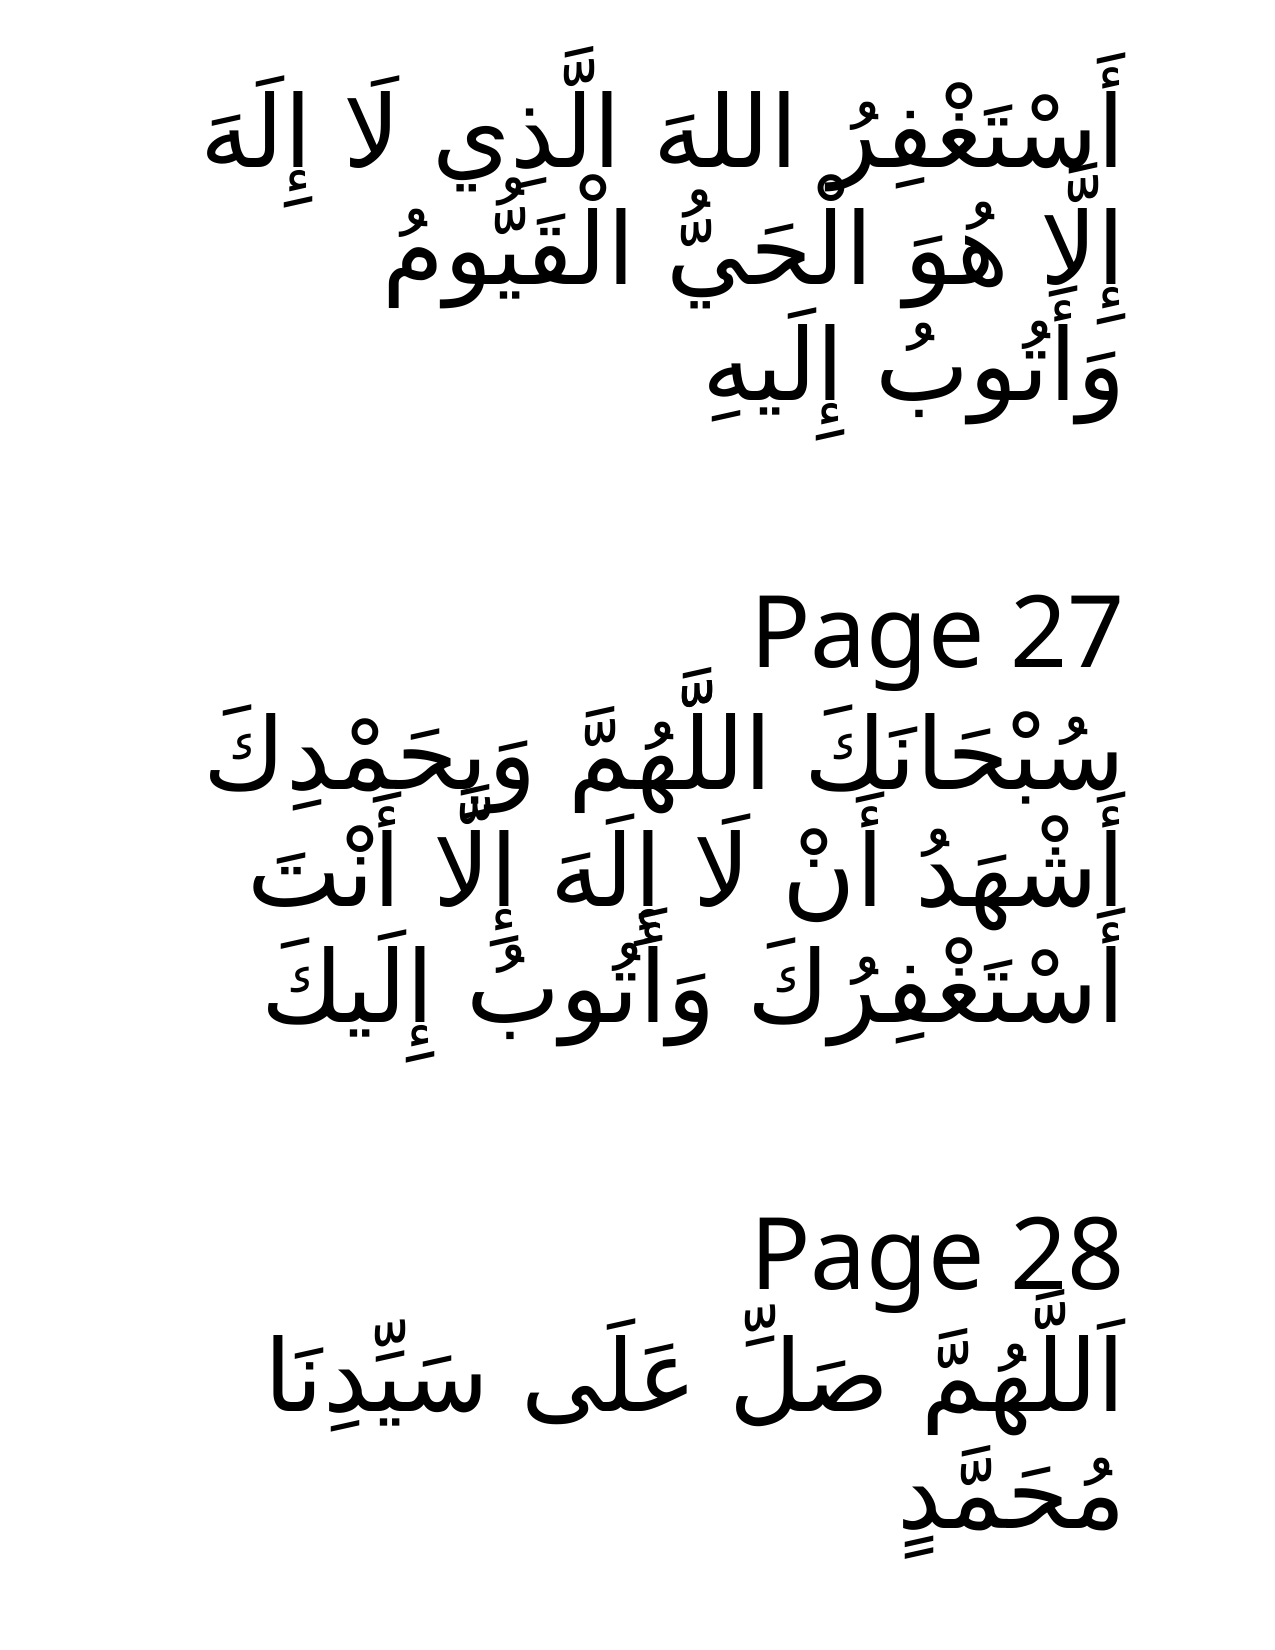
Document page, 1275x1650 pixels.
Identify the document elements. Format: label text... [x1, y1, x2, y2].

text أَسْتَغْفِرُكَ وَأَتُوبُ إِلَيكَ [150, 930, 1125, 1046]
text أَسْتَغْفِرُ اللهَ الَّذِي لَا إِلَهَ إِلَّا هُوَ الْحَيُّ الْقَيُّومُ وَأَتُوبُ إِلَيهِ [150, 75, 1125, 424]
text Page 28 [150, 1182, 1125, 1319]
text سُبْحَانَكَ اللَّّهُمَّ وَبِحَمْدِكَ أَشْهَدُ أَنْ لَا إِلَهَ إِلَّا أَنْتَ [150, 697, 1125, 930]
text Page 27 [150, 561, 1125, 697]
text اَللَّهُمَّ صَلِّ عَلَى سَيِّدِنَا مُحَمَّدٍ [150, 1319, 1125, 1552]
